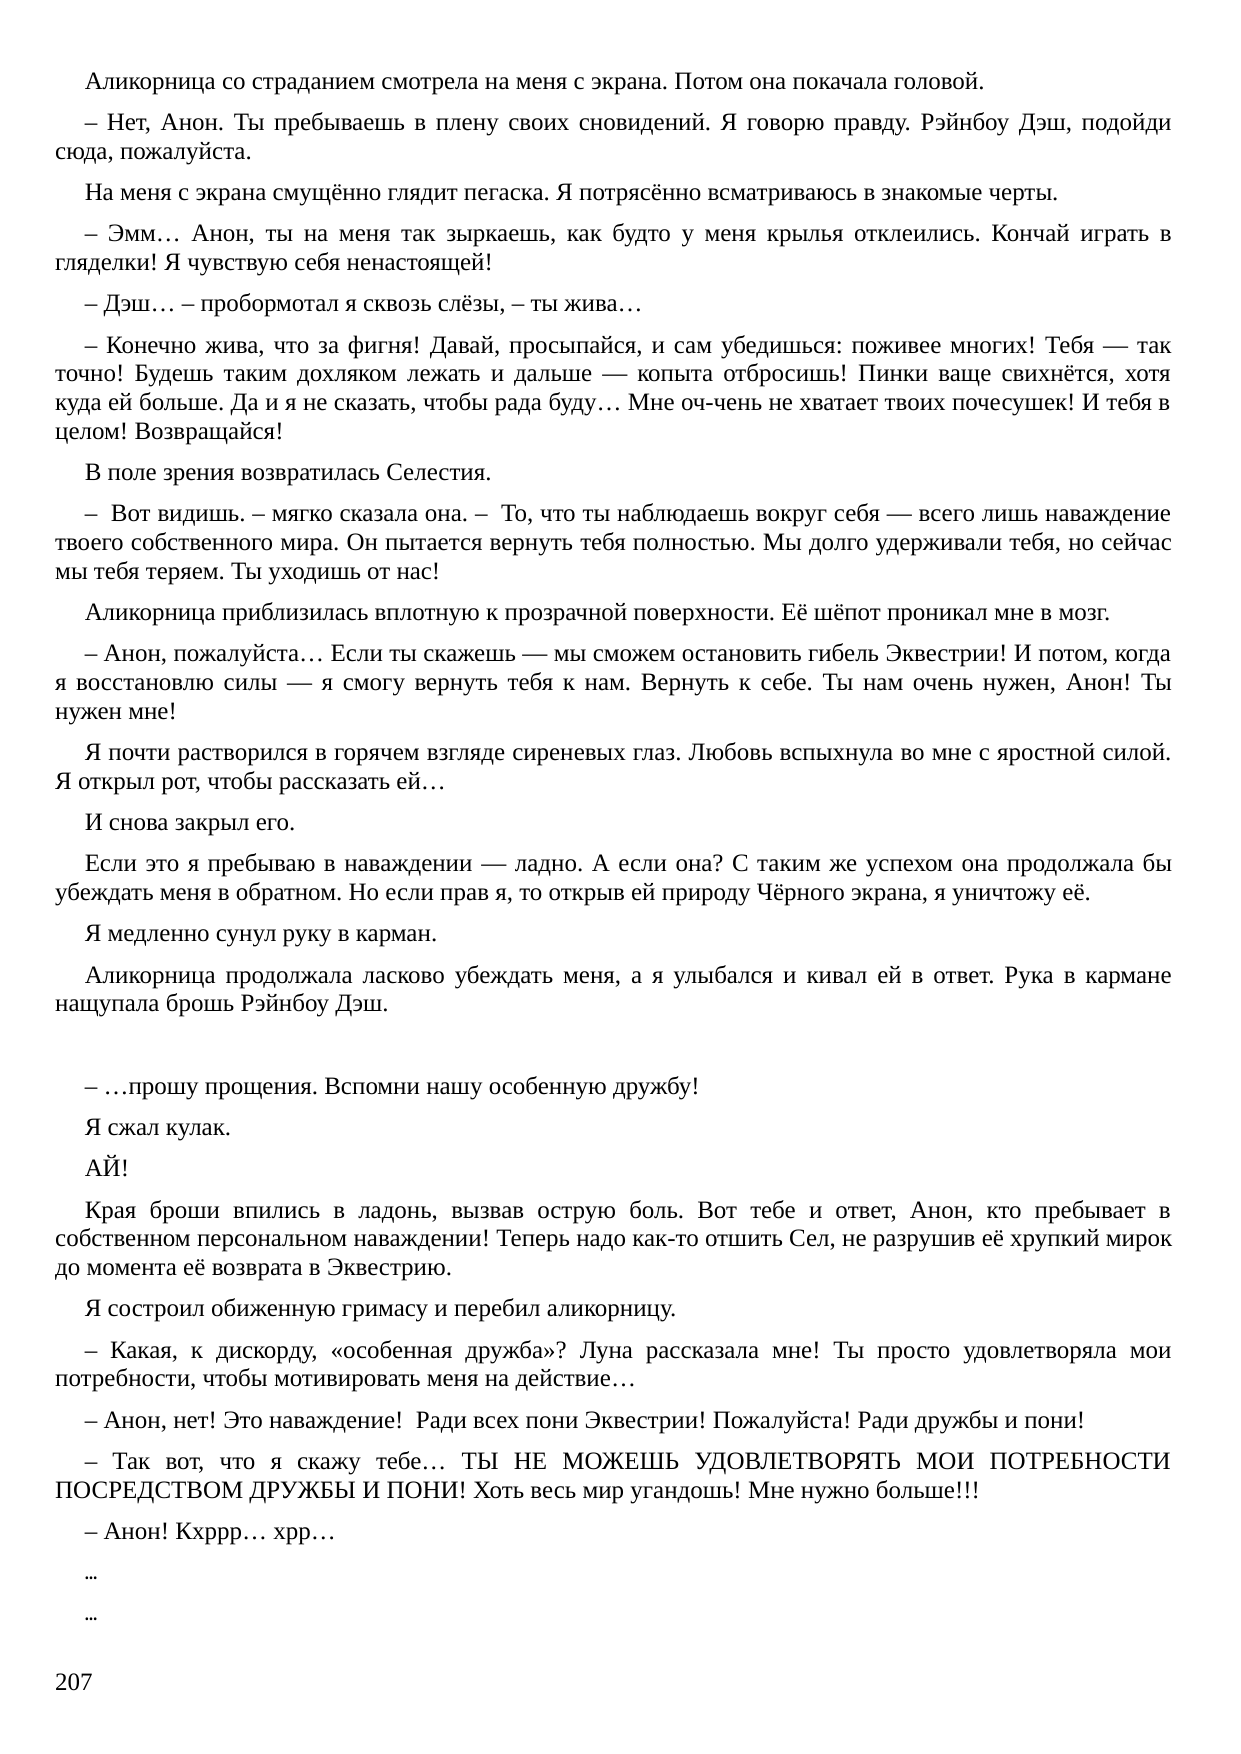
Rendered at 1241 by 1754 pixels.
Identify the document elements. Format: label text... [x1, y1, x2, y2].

text И снова закрыл его. [55, 807, 1173, 836]
text Аликорница приблизилась вплотную к прозрачной поверхности. Её шёпот проникал мне в мозг. [55, 597, 1173, 626]
text Я состроил обиженную гримасу и перебил аликорницу. [55, 1293, 1173, 1322]
text Если это я пребываю в наваждении — ладно. А если она? С таким же успехом она продолжала бы убеждать меня в обратном. Но если прав я, то открыв ей природу Чёрного экрана, я уничтожу её. [55, 848, 1173, 906]
text Я почти растворился в горячем взгляде сиреневых глаз. Любовь вспыхнула во мне с яростной силой. Я открыл рот, чтобы рассказать ей… [55, 737, 1173, 795]
text – Вот видишь. – мягко сказала она. – То, что ты наблюдаешь вокруг себя — всего лишь наваждение твоего собственного мира. Он пытается вернуть тебя полностью. Мы долго удерживали тебя, но сейчас мы тебя теряем. Ты уходишь от нас! [55, 498, 1173, 585]
text – Анон, нет! Это наваждение! Ради всех пони Эквестрии! Пожалуйста! Ради дружбы и пони! [55, 1405, 1173, 1433]
text – Нет, Анон. Ты пребываешь в плену своих сновидений. Я говорю правду. Рэйнбоу Дэш, подойди сюда, пожалуйста. [55, 107, 1173, 165]
text – Дэш… – пробормотал я сквозь слёзы, – ты жива… [55, 288, 1173, 317]
text – Анон! Кхррр… хрр… [55, 1516, 1173, 1545]
text На меня с экрана смущённо глядит пегаска. Я потрясённо всматриваюсь в знакомые черты. [55, 177, 1173, 206]
text Аликорница продолжала ласково убеждать меня, а я улыбался и кивал ей в ответ. Рука в кармане нащупала брошь Рэйнбоу Дэш. [55, 960, 1173, 1017]
text … [55, 1557, 1173, 1586]
text Аликорница со страданием смотрела на меня с экрана. Потом она покачала головой. [55, 66, 1173, 95]
text – Конечно жива, что за фигня! Давай, просыпайся, и сам убедишься: поживее многих! Тебя — так точно! Будешь таким дохляком лежать и дальше — копыта отбросишь! Пинки ваще свихнётся, хотя куда ей больше. Да и я не сказать, чтобы рада буду… Мне оч-чень не хватает твоих почесушек! И тебя в целом! Возвращайся! [55, 330, 1173, 445]
text … [55, 1598, 1173, 1627]
text – Эмм… Анон, ты на меня так зыркаешь, как будто у меня крылья отклеились. Кончай играть в гляделки! Я чувствую себя ненастоящей! [55, 218, 1173, 276]
text – Так вот, что я скажу тебе… ТЫ НЕ МОЖЕШЬ УДОВЛЕТВОРЯТЬ МОИ ПОТРЕБНОСТИ ПОСРЕДСТВОМ ДРУЖБЫ И ПОНИ! Хоть весь мир угандошь! Мне нужно больше!!! [55, 1446, 1173, 1503]
text – Анон, пожалуйста… Если ты скажешь — мы сможем остановить гибель Эквестрии! И потом, когда я восстановлю силы — я смогу вернуть тебя к нам. Вернуть к себе. Ты нам очень нужен, Анон! Ты нужен мне! [55, 638, 1173, 725]
text – Какая, к дискорду, «особенная дружба»? Луна рассказала мне! Ты просто удовлетворяла мои потребности, чтобы мотивировать меня на действие… [55, 1335, 1173, 1392]
text В поле зрения возвратилась Селестия. [55, 457, 1173, 486]
text – …прошу прощения. Вспомни нашу особенную дружбу! [55, 1071, 1173, 1100]
text Края броши впились в ладонь, вызвав острую боль. Вот тебе и ответ, Анон, кто пребывает в собственном персональном наваждении! Теперь надо как-то отшить Сел, не разрушив её хрупкий мирок до момента её возврата в Эквестрию. [55, 1195, 1173, 1281]
text Я медленно сунул руку в карман. [55, 918, 1173, 947]
text Я сжал кулак. [55, 1112, 1173, 1141]
text АЙ! [55, 1153, 1173, 1182]
